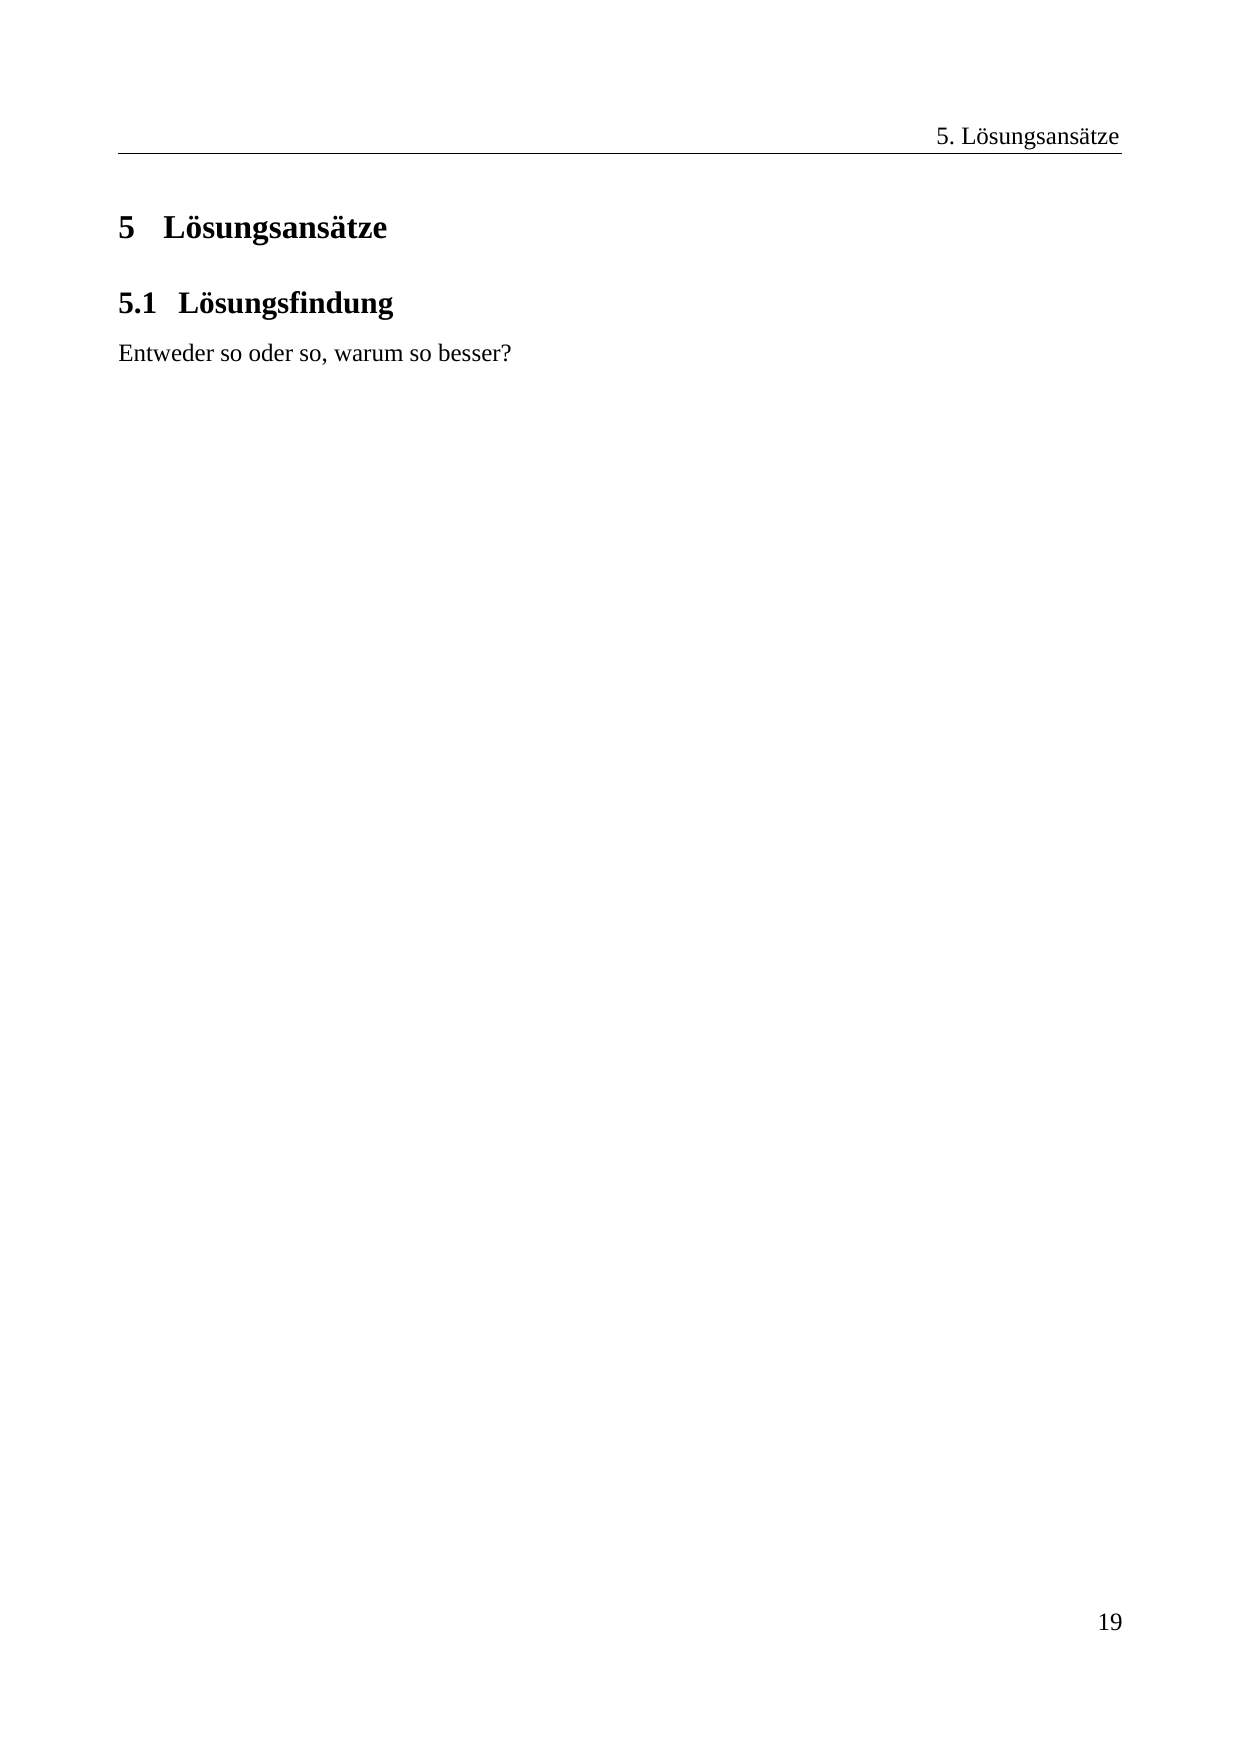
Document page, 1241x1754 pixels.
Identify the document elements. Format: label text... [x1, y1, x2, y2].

subtitle Lösungsfindung [118, 285, 1122, 321]
subtitle Lösungsansätze [118, 207, 1122, 246]
text Entweder so oder so, warum so besser? [118, 338, 1122, 367]
